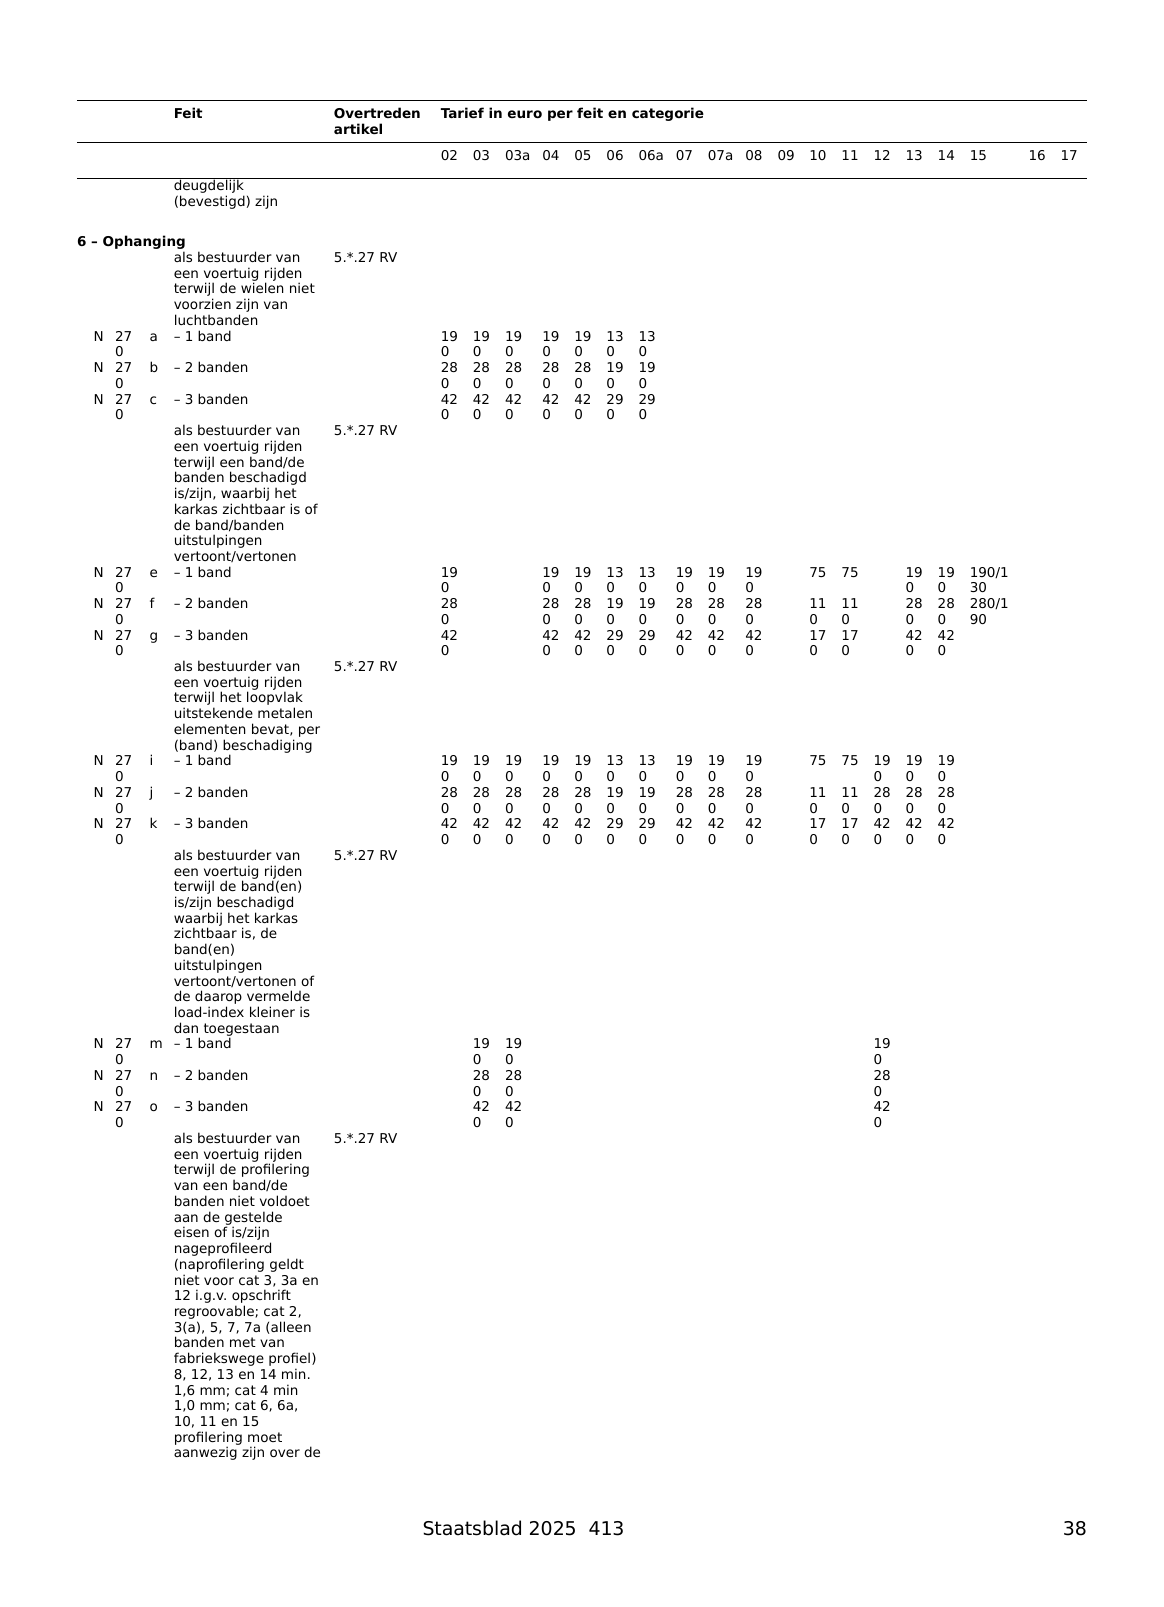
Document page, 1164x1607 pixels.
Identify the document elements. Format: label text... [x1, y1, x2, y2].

table_cell 190 [632, 785, 670, 816]
table_cell [162, 628, 167, 659]
table_cell [632, 659, 670, 753]
table_cell 190 [600, 360, 632, 391]
table_cell [771, 1099, 803, 1131]
table_header [82, 101, 87, 142]
table_cell 190 [435, 329, 467, 360]
table_cell [899, 329, 931, 360]
table_cell [144, 250, 162, 328]
table_cell [82, 565, 87, 596]
table_header [1054, 101, 1087, 142]
table_cell [964, 423, 1022, 564]
table_cell 5.*.27 RV [328, 848, 434, 1036]
table_cell [670, 391, 702, 423]
table_cell [600, 250, 632, 328]
table_cell 16 [1022, 143, 1054, 178]
table_cell 02 [435, 143, 467, 178]
table_cell [702, 423, 739, 564]
table_cell [536, 234, 568, 250]
table_cell [1054, 329, 1087, 360]
table_cell 5.*.27 RV [328, 250, 434, 328]
table_cell [162, 179, 167, 209]
table_cell m [144, 1036, 162, 1068]
table_cell N [88, 360, 109, 391]
table_cell [499, 565, 536, 596]
table_cell [931, 209, 963, 234]
table_cell 14 [931, 143, 963, 178]
table_cell [162, 785, 167, 816]
table_cell [771, 1036, 803, 1068]
table_cell [328, 1068, 434, 1099]
table_cell 190 [435, 753, 467, 785]
table_cell [82, 596, 87, 627]
table_cell [803, 1099, 835, 1131]
table_cell [82, 659, 87, 753]
table_cell [702, 360, 739, 391]
table_cell [499, 596, 536, 627]
table_header [144, 101, 162, 142]
table_cell [868, 329, 899, 360]
table_cell [1022, 628, 1054, 659]
table_cell [536, 1099, 568, 1131]
table_cell – 1 band [168, 753, 328, 785]
table_cell 280 [435, 596, 467, 627]
table_cell 420 [931, 628, 963, 659]
table_cell 190 [868, 1036, 899, 1068]
table_cell [499, 1131, 536, 1461]
table_cell [1022, 250, 1054, 328]
table_cell [499, 179, 536, 209]
table_cell 420 [868, 1099, 899, 1131]
table_cell 280 [499, 360, 536, 391]
table_cell 190 [899, 565, 931, 596]
table_cell 270 [109, 329, 143, 360]
table_header Tarief in euro per feit en categorie [435, 101, 1054, 142]
table_cell [82, 1036, 87, 1068]
table_cell [1022, 329, 1054, 360]
table_cell [162, 209, 167, 234]
table_cell 270 [109, 1036, 143, 1068]
table_cell [632, 423, 670, 564]
table_cell [162, 143, 167, 178]
table_cell [77, 659, 82, 753]
table_cell [803, 360, 835, 391]
table_cell [670, 423, 702, 564]
table_cell [771, 360, 803, 391]
table_cell [499, 234, 536, 250]
table_cell [82, 753, 87, 785]
table_cell [88, 848, 109, 1036]
table_cell [632, 209, 670, 234]
table_cell 190 [568, 753, 600, 785]
table_cell [670, 1099, 702, 1131]
table_cell [964, 659, 1022, 753]
table_cell [670, 659, 702, 753]
table_cell [1054, 848, 1087, 1036]
table_cell [632, 179, 670, 209]
table_cell 190 [499, 329, 536, 360]
table_cell [600, 423, 632, 564]
table_cell – 1 band [168, 1036, 328, 1068]
table_cell [739, 329, 771, 360]
table_cell [899, 1036, 931, 1068]
table_cell [467, 565, 499, 596]
table_cell 75 [803, 753, 835, 785]
table_cell [568, 1068, 600, 1099]
table_cell [771, 816, 803, 848]
table_cell [1022, 234, 1054, 250]
table_cell [82, 250, 87, 328]
table_cell [467, 179, 499, 209]
table_cell [835, 1131, 867, 1461]
table_cell [931, 234, 963, 250]
table_cell [899, 659, 931, 753]
table_header [162, 101, 167, 142]
table_cell [1022, 816, 1054, 848]
table_cell N [88, 329, 109, 360]
table_cell k [144, 816, 162, 848]
table_cell 06 [600, 143, 632, 178]
table_cell [803, 1131, 835, 1461]
table_cell [739, 1068, 771, 1099]
table_cell [964, 848, 1022, 1036]
table_cell als bestuurder van een voertuig rijden terwijl het loopvlak uitstekende metalen elementen bevat, per (band) beschadiging [168, 659, 328, 753]
table_cell 280 [499, 785, 536, 816]
table_cell [168, 209, 328, 234]
table_cell 130 [600, 753, 632, 785]
table_cell – 2 banden [168, 596, 328, 627]
table_cell [328, 816, 434, 848]
table_cell 170 [835, 628, 867, 659]
table_cell [739, 848, 771, 1036]
table_cell [771, 628, 803, 659]
table_cell N [88, 391, 109, 423]
table_cell N [88, 565, 109, 596]
table_cell [964, 250, 1022, 328]
table_cell [536, 179, 568, 209]
table_cell [536, 423, 568, 564]
table_header [77, 101, 82, 142]
table_cell [467, 250, 499, 328]
table_cell [435, 1068, 467, 1099]
table_cell 420 [536, 628, 568, 659]
table_cell 190 [931, 565, 963, 596]
table_cell 270 [109, 816, 143, 848]
table_cell 420 [536, 391, 568, 423]
table_cell [1022, 1131, 1054, 1461]
table_cell 130 [632, 753, 670, 785]
table_cell [632, 848, 670, 1036]
table_cell 07 [670, 143, 702, 178]
table_header [109, 101, 143, 142]
table_cell [964, 628, 1022, 659]
table_cell [536, 209, 568, 234]
table_cell 190 [568, 565, 600, 596]
table_cell 290 [632, 628, 670, 659]
table_cell [467, 596, 499, 627]
table_cell [600, 234, 632, 250]
table_cell 420 [868, 816, 899, 848]
table_cell [499, 209, 536, 234]
table_cell g [144, 628, 162, 659]
table_cell [931, 1036, 963, 1068]
table_cell [1054, 753, 1087, 785]
table_cell [964, 785, 1022, 816]
table_cell [82, 360, 87, 391]
table_cell [1054, 816, 1087, 848]
table_cell N [88, 596, 109, 627]
table_cell [835, 391, 867, 423]
table_cell [82, 816, 87, 848]
table_cell [82, 848, 87, 1036]
table_cell [868, 234, 899, 250]
table_cell [670, 360, 702, 391]
table_cell [835, 1036, 867, 1068]
table_cell 190 [739, 753, 771, 785]
table_cell [109, 423, 143, 564]
table_cell – 1 band [168, 565, 328, 596]
table_cell [868, 628, 899, 659]
table_cell [499, 659, 536, 753]
table_cell [803, 250, 835, 328]
table_cell 290 [600, 391, 632, 423]
table_cell [162, 596, 167, 627]
table_cell [600, 1068, 632, 1099]
table_cell 190 [467, 753, 499, 785]
table_cell [899, 1068, 931, 1099]
table_cell [77, 179, 82, 209]
table_cell [144, 179, 162, 209]
table_cell [835, 209, 867, 234]
table_cell [702, 659, 739, 753]
table_cell a [144, 329, 162, 360]
table_cell als bestuurder van een voertuig rijden terwijl de wielen niet voorzien zijn van luchtbanden [168, 250, 328, 328]
table_cell 280 [467, 360, 499, 391]
table_cell 190 [600, 785, 632, 816]
table_cell [600, 1131, 632, 1461]
table_cell 280 [568, 785, 600, 816]
table_cell [82, 423, 87, 564]
table_cell [77, 1099, 82, 1131]
table_cell [162, 360, 167, 391]
table_cell [739, 1099, 771, 1131]
table_cell [328, 209, 434, 234]
table_cell 10 [803, 143, 835, 178]
table_cell N [88, 753, 109, 785]
table_cell [77, 596, 82, 627]
table_cell [162, 816, 167, 848]
table_cell [835, 234, 867, 250]
table_cell [1054, 179, 1087, 209]
table_cell [144, 848, 162, 1036]
table_cell [568, 423, 600, 564]
table_cell [899, 423, 931, 564]
table_cell [803, 179, 835, 209]
table_cell 190 [600, 596, 632, 627]
table_cell [739, 234, 771, 250]
table_cell [931, 1099, 963, 1131]
table_cell [1022, 423, 1054, 564]
table_cell [568, 1099, 600, 1131]
table_cell [670, 179, 702, 209]
table_cell 190 [536, 565, 568, 596]
table_cell 420 [899, 628, 931, 659]
table_cell [931, 360, 963, 391]
table_cell [803, 329, 835, 360]
table_cell [771, 753, 803, 785]
table_cell [670, 1068, 702, 1099]
table_cell [931, 391, 963, 423]
table_cell [803, 659, 835, 753]
table_cell [868, 391, 899, 423]
table_cell 280 [435, 360, 467, 391]
table_cell 280 [931, 785, 963, 816]
table_cell [1022, 209, 1054, 234]
table_cell 130 [632, 565, 670, 596]
table_cell [109, 848, 143, 1036]
table_cell [82, 209, 87, 234]
table_cell [1022, 1099, 1054, 1131]
table_cell [771, 659, 803, 753]
table_cell 280 [435, 785, 467, 816]
table_cell als bestuurder van een voertuig rijden terwijl de profilering van een band/de banden niet voldoet aan de gestelde eisen of is/zijn nageprofileerd (naprofilering geldt niet voor cat 3, 3a en 12 i.g.v. opschrift regroovable; cat 2, 3(a), 5, 7, 7a (alleen banden met van fabriekswege profiel) 8, 12, 13 en 14 min. 1,6 mm; cat 4 min 1,0 mm; cat 6, 6a, 10, 11 en 15 profilering moet aanwezig zijn over de [168, 1131, 328, 1461]
table_cell 280 [899, 596, 931, 627]
table_cell 420 [568, 391, 600, 423]
table_cell 190 [632, 596, 670, 627]
table_cell 11 [835, 143, 867, 178]
table_cell [1054, 250, 1087, 328]
table_cell 170 [803, 816, 835, 848]
table_cell [162, 250, 167, 328]
table_cell [835, 250, 867, 328]
table_cell deugdelijk (bevestigd) zijn [168, 179, 328, 209]
table_cell [632, 250, 670, 328]
table_cell [868, 423, 899, 564]
table_cell [144, 143, 162, 178]
table_cell [964, 1036, 1022, 1068]
table_cell [771, 785, 803, 816]
table_cell [536, 1131, 568, 1461]
table_cell 190 [467, 1036, 499, 1068]
table_cell [1054, 785, 1087, 816]
table_cell 190 [568, 329, 600, 360]
table_cell [435, 1099, 467, 1131]
table_cell – 3 banden [168, 628, 328, 659]
table_cell [803, 1036, 835, 1068]
table_cell [568, 659, 600, 753]
table_cell [88, 659, 109, 753]
table_cell [771, 1131, 803, 1461]
table_cell [1022, 1036, 1054, 1068]
table_cell [328, 360, 434, 391]
table_cell 190 [702, 753, 739, 785]
table_cell [144, 1131, 162, 1461]
table_cell [670, 1131, 702, 1461]
table_cell [739, 1131, 771, 1461]
table_cell [568, 848, 600, 1036]
table_cell [739, 250, 771, 328]
table_cell 190 [670, 565, 702, 596]
table_cell [771, 234, 803, 250]
table_cell 190 [499, 753, 536, 785]
table_cell [702, 234, 739, 250]
table_cell 280 [739, 785, 771, 816]
table_cell [77, 391, 82, 423]
table_cell [77, 250, 82, 328]
table_cell [670, 848, 702, 1036]
table_cell [88, 250, 109, 328]
table_cell [702, 329, 739, 360]
table_cell 420 [931, 816, 963, 848]
table_cell [899, 179, 931, 209]
table_cell [931, 179, 963, 209]
table_cell [803, 234, 835, 250]
table_cell [536, 659, 568, 753]
table_cell 190 [868, 753, 899, 785]
table_cell [77, 329, 82, 360]
table_cell 130 [600, 329, 632, 360]
table_cell [899, 1131, 931, 1461]
table_cell [467, 848, 499, 1036]
table_cell 04 [536, 143, 568, 178]
table_cell b [144, 360, 162, 391]
table_cell [162, 1068, 167, 1099]
table_cell [931, 659, 963, 753]
table_cell 420 [467, 816, 499, 848]
table_cell [670, 329, 702, 360]
table_cell [771, 391, 803, 423]
table_cell [1022, 596, 1054, 627]
table_cell [1054, 209, 1087, 234]
table_cell [109, 1131, 143, 1461]
table_cell 270 [109, 1068, 143, 1099]
table_cell 190/130 [964, 565, 1022, 596]
table_cell [499, 628, 536, 659]
table_cell [899, 360, 931, 391]
table_cell [670, 234, 702, 250]
table_cell 270 [109, 753, 143, 785]
table_cell [536, 1036, 568, 1068]
table_cell 270 [109, 785, 143, 816]
table_cell [328, 565, 434, 596]
table_cell [1054, 659, 1087, 753]
table_cell 280 [467, 785, 499, 816]
table_cell 270 [109, 628, 143, 659]
table_cell [1022, 179, 1054, 209]
table_cell 110 [803, 596, 835, 627]
table_cell [435, 848, 467, 1036]
table_cell [144, 659, 162, 753]
table_cell [328, 753, 434, 785]
table_cell [82, 785, 87, 816]
table_cell [771, 423, 803, 564]
table_cell [1054, 423, 1087, 564]
table_cell [162, 848, 167, 1036]
table_cell [1054, 234, 1087, 250]
table_cell 270 [109, 1099, 143, 1131]
table_cell [77, 565, 82, 596]
table_cell e [144, 565, 162, 596]
table_cell 05 [568, 143, 600, 178]
table_cell [162, 753, 167, 785]
table_cell 190 [931, 753, 963, 785]
table_cell [931, 329, 963, 360]
table_cell [739, 360, 771, 391]
table_cell i [144, 753, 162, 785]
table_cell [435, 659, 467, 753]
table_cell 420 [435, 628, 467, 659]
table_cell 75 [803, 565, 835, 596]
table_cell [868, 209, 899, 234]
table_cell [82, 1099, 87, 1131]
table_cell [1054, 1131, 1087, 1461]
table_cell [899, 250, 931, 328]
table_cell 280 [899, 785, 931, 816]
table_cell 420 [568, 628, 600, 659]
table_cell 280 [536, 596, 568, 627]
table_cell [568, 209, 600, 234]
table_cell 190 [899, 753, 931, 785]
table_cell [739, 179, 771, 209]
table_cell [162, 423, 167, 564]
table_cell 17 [1054, 143, 1087, 178]
table_cell 110 [803, 785, 835, 816]
table_cell [109, 143, 143, 178]
table_cell [88, 179, 109, 209]
table_cell [964, 753, 1022, 785]
table_cell [109, 179, 143, 209]
table_cell [868, 596, 899, 627]
table_cell 420 [435, 391, 467, 423]
table_cell [328, 179, 434, 209]
table_cell [899, 848, 931, 1036]
table_cell [499, 848, 536, 1036]
table_cell [931, 1131, 963, 1461]
table_cell [82, 1131, 87, 1461]
table_cell 12 [868, 143, 899, 178]
table_cell o [144, 1099, 162, 1131]
table_cell [964, 234, 1022, 250]
table_cell 130 [600, 565, 632, 596]
table_cell – 2 banden [168, 1068, 328, 1099]
table_cell [771, 1068, 803, 1099]
table_cell [931, 423, 963, 564]
table_cell 15 [964, 143, 1022, 178]
table_cell [771, 565, 803, 596]
table_cell [1054, 360, 1087, 391]
table_cell 280 [868, 785, 899, 816]
table_cell [600, 848, 632, 1036]
table_cell [835, 360, 867, 391]
table_cell 280/190 [964, 596, 1022, 627]
table_cell [771, 848, 803, 1036]
table_cell N [88, 816, 109, 848]
table_cell [632, 1099, 670, 1131]
table_cell [964, 209, 1022, 234]
table_cell [467, 628, 499, 659]
table_cell [328, 1099, 434, 1131]
table_cell [435, 209, 467, 234]
table_cell 6 – Ophanging [77, 234, 328, 250]
table_cell [162, 1099, 167, 1131]
table_cell [702, 1068, 739, 1099]
table_cell [964, 1099, 1022, 1131]
table_cell [162, 659, 167, 753]
table_cell [77, 848, 82, 1036]
table_cell [328, 391, 434, 423]
table_cell 420 [739, 816, 771, 848]
table_cell 290 [632, 816, 670, 848]
table_cell [632, 234, 670, 250]
table_cell [467, 209, 499, 234]
table_cell 170 [835, 816, 867, 848]
table_cell [162, 329, 167, 360]
table_cell 06a [632, 143, 670, 178]
table_cell [109, 250, 143, 328]
table_cell [803, 848, 835, 1036]
table_cell [899, 209, 931, 234]
table_cell 420 [702, 816, 739, 848]
table_cell [835, 1068, 867, 1099]
table_cell [435, 1131, 467, 1461]
table_cell 420 [568, 816, 600, 848]
table_cell 420 [467, 391, 499, 423]
table_cell 280 [467, 1068, 499, 1099]
table_cell [1022, 848, 1054, 1036]
table_cell [82, 391, 87, 423]
table_cell [868, 848, 899, 1036]
table_cell 5.*.27 RV [328, 1131, 434, 1461]
table_cell [835, 848, 867, 1036]
table_cell 5.*.27 RV [328, 659, 434, 753]
table_cell [77, 753, 82, 785]
table_cell [702, 1099, 739, 1131]
table_cell 190 [435, 565, 467, 596]
table_cell [771, 329, 803, 360]
table_cell [899, 1099, 931, 1131]
table_cell 280 [568, 596, 600, 627]
table_cell 110 [835, 596, 867, 627]
table_cell [835, 329, 867, 360]
table_cell [77, 785, 82, 816]
table_cell [1054, 391, 1087, 423]
table_cell [82, 143, 87, 178]
table_cell – 1 band [168, 329, 328, 360]
table_cell [868, 360, 899, 391]
table_header Feit [168, 101, 328, 142]
table_cell [632, 1068, 670, 1099]
table_cell [600, 1036, 632, 1068]
table_cell [328, 596, 434, 627]
table_cell 03 [467, 143, 499, 178]
table_cell 5.*.27 RV [328, 423, 434, 564]
table_cell [82, 1068, 87, 1099]
table_cell 290 [632, 391, 670, 423]
table_cell [899, 391, 931, 423]
table_cell [771, 179, 803, 209]
table_cell – 3 banden [168, 1099, 328, 1131]
table_cell – 3 banden [168, 816, 328, 848]
table_cell [803, 423, 835, 564]
table_cell als bestuurder van een voertuig rijden terwijl een band/de banden beschadigd is/zijn, waarbij het karkas zichtbaar is of de band/banden uitstulpingen vertoont/vertonen [168, 423, 328, 564]
table_cell [1022, 753, 1054, 785]
table_cell 130 [632, 329, 670, 360]
table_cell [739, 659, 771, 753]
table_cell [568, 250, 600, 328]
table_cell [931, 1068, 963, 1099]
table_cell 420 [499, 1099, 536, 1131]
table_cell [168, 143, 328, 178]
table_cell [467, 1131, 499, 1461]
table_cell [88, 143, 109, 178]
table_cell [702, 209, 739, 234]
table_cell – 2 banden [168, 360, 328, 391]
table_cell [600, 659, 632, 753]
table_cell [803, 391, 835, 423]
table_cell 280 [868, 1068, 899, 1099]
table_cell [931, 848, 963, 1036]
table_cell 110 [835, 785, 867, 816]
table_cell [1022, 659, 1054, 753]
table_cell 170 [803, 628, 835, 659]
table_cell [77, 1068, 82, 1099]
table_cell als bestuurder van een voertuig rijden terwijl de band(en) is/zijn beschadigd waarbij het karkas zichtbaar is, de band(en) uitstulpingen vertoont/vertonen of de daarop vermelde load-index kleiner is dan toegestaan [168, 848, 328, 1036]
table_cell 190 [739, 565, 771, 596]
table_cell [1022, 391, 1054, 423]
table_cell [109, 209, 143, 234]
table_cell [568, 234, 600, 250]
table_cell [1022, 1068, 1054, 1099]
table_cell [931, 250, 963, 328]
table_cell 13 [899, 143, 931, 178]
table_cell 280 [536, 785, 568, 816]
table_cell 280 [536, 360, 568, 391]
table_cell 08 [739, 143, 771, 178]
table_cell [632, 1131, 670, 1461]
table_cell [328, 628, 434, 659]
table_cell [88, 209, 109, 234]
table_cell [1054, 565, 1087, 596]
table_cell [771, 250, 803, 328]
table_header [88, 101, 109, 142]
table_cell 280 [702, 596, 739, 627]
table_cell – 2 banden [168, 785, 328, 816]
table_cell 420 [499, 391, 536, 423]
table_cell [964, 360, 1022, 391]
table_cell c [144, 391, 162, 423]
table_cell [739, 423, 771, 564]
table_cell [1022, 360, 1054, 391]
table_cell [1022, 785, 1054, 816]
table_cell 190 [702, 565, 739, 596]
table_cell [1054, 1099, 1087, 1131]
table_cell [82, 179, 87, 209]
table_cell [435, 423, 467, 564]
table_cell [77, 628, 82, 659]
table_cell [670, 250, 702, 328]
table_cell 190 [499, 1036, 536, 1068]
table_cell [739, 1036, 771, 1068]
table_cell 420 [739, 628, 771, 659]
table_cell [144, 209, 162, 234]
table_cell [435, 179, 467, 209]
table_cell [88, 423, 109, 564]
table_cell [964, 1131, 1022, 1461]
table_cell 03a [499, 143, 536, 178]
table_cell [77, 143, 82, 178]
table_cell 280 [568, 360, 600, 391]
table_cell [328, 785, 434, 816]
table_cell N [88, 1036, 109, 1068]
table_cell 190 [670, 753, 702, 785]
table_cell [739, 209, 771, 234]
table_cell [702, 1131, 739, 1461]
table_cell [964, 391, 1022, 423]
table_cell [467, 423, 499, 564]
table_cell [1054, 596, 1087, 627]
table_cell – 3 banden [168, 391, 328, 423]
table_cell n [144, 1068, 162, 1099]
table_cell [702, 179, 739, 209]
table_cell [964, 1068, 1022, 1099]
table_cell [536, 848, 568, 1036]
table_cell 420 [467, 1099, 499, 1131]
table_cell 280 [499, 1068, 536, 1099]
table_cell [499, 250, 536, 328]
table_cell j [144, 785, 162, 816]
table_header Overtreden artikel [328, 101, 434, 142]
table_cell [803, 1068, 835, 1099]
table_cell [1054, 1036, 1087, 1068]
table_cell [1022, 565, 1054, 596]
table_cell [536, 1068, 568, 1099]
table_cell [702, 1036, 739, 1068]
table_cell [88, 1131, 109, 1461]
table_cell [835, 423, 867, 564]
table_cell [600, 1099, 632, 1131]
table_cell [162, 1131, 167, 1461]
table_cell [670, 1036, 702, 1068]
table_cell [82, 329, 87, 360]
table_cell [702, 391, 739, 423]
table_cell [964, 329, 1022, 360]
table_cell [162, 391, 167, 423]
table_cell [162, 565, 167, 596]
table_cell 290 [600, 816, 632, 848]
table_cell 280 [702, 785, 739, 816]
table_cell [499, 423, 536, 564]
table_cell N [88, 1099, 109, 1131]
table_cell [899, 234, 931, 250]
table_cell 420 [670, 816, 702, 848]
table_cell [670, 209, 702, 234]
table_cell 07a [702, 143, 739, 178]
table_cell 280 [739, 596, 771, 627]
table_cell [964, 816, 1022, 848]
table_cell [77, 360, 82, 391]
table_cell 270 [109, 596, 143, 627]
table_cell [702, 250, 739, 328]
table_cell 190 [536, 753, 568, 785]
table_cell [835, 1099, 867, 1131]
table_cell [739, 391, 771, 423]
table_cell [467, 234, 499, 250]
table_cell [632, 1036, 670, 1068]
table_cell N [88, 628, 109, 659]
table_cell [77, 1131, 82, 1461]
table_cell [600, 209, 632, 234]
table_cell 420 [899, 816, 931, 848]
table_cell 290 [600, 628, 632, 659]
table_cell N [88, 1068, 109, 1099]
table_cell 190 [467, 329, 499, 360]
table_cell [568, 1036, 600, 1068]
table_cell 190 [536, 329, 568, 360]
table_cell 270 [109, 360, 143, 391]
table_cell 75 [835, 565, 867, 596]
table_cell [835, 179, 867, 209]
table_cell f [144, 596, 162, 627]
table_cell [868, 179, 899, 209]
table_cell [835, 659, 867, 753]
table_cell [868, 565, 899, 596]
table_cell [77, 423, 82, 564]
table_cell 420 [670, 628, 702, 659]
table_cell [328, 143, 434, 178]
table_cell 280 [670, 596, 702, 627]
table_cell 420 [499, 816, 536, 848]
table_cell [77, 816, 82, 848]
table_cell 280 [931, 596, 963, 627]
table_cell [77, 1036, 82, 1068]
table_cell [964, 179, 1022, 209]
table_cell [328, 1036, 434, 1068]
table_cell 09 [771, 143, 803, 178]
table_cell 420 [536, 816, 568, 848]
table_cell 270 [109, 391, 143, 423]
table_cell [1054, 628, 1087, 659]
table_cell N [88, 785, 109, 816]
table_cell [868, 250, 899, 328]
table_cell [328, 329, 434, 360]
table_cell [467, 659, 499, 753]
table_cell [435, 1036, 467, 1068]
table_cell [568, 1131, 600, 1461]
table_cell [771, 209, 803, 234]
table_cell [328, 234, 434, 250]
table_cell [600, 179, 632, 209]
table_cell [82, 628, 87, 659]
table_cell [702, 848, 739, 1036]
table_cell [1054, 1068, 1087, 1099]
table_cell 420 [702, 628, 739, 659]
table_cell [803, 209, 835, 234]
table_cell [536, 250, 568, 328]
table_cell [435, 234, 467, 250]
table_cell [144, 423, 162, 564]
table_cell 280 [670, 785, 702, 816]
table_cell [77, 209, 82, 234]
table_cell [162, 1036, 167, 1068]
table_cell 190 [632, 360, 670, 391]
table_cell [868, 659, 899, 753]
table_cell [568, 179, 600, 209]
table_cell [109, 659, 143, 753]
table_cell [868, 1131, 899, 1461]
table_cell 420 [435, 816, 467, 848]
table_cell 270 [109, 565, 143, 596]
table_cell [435, 250, 467, 328]
table_cell [771, 596, 803, 627]
table_cell 75 [835, 753, 867, 785]
